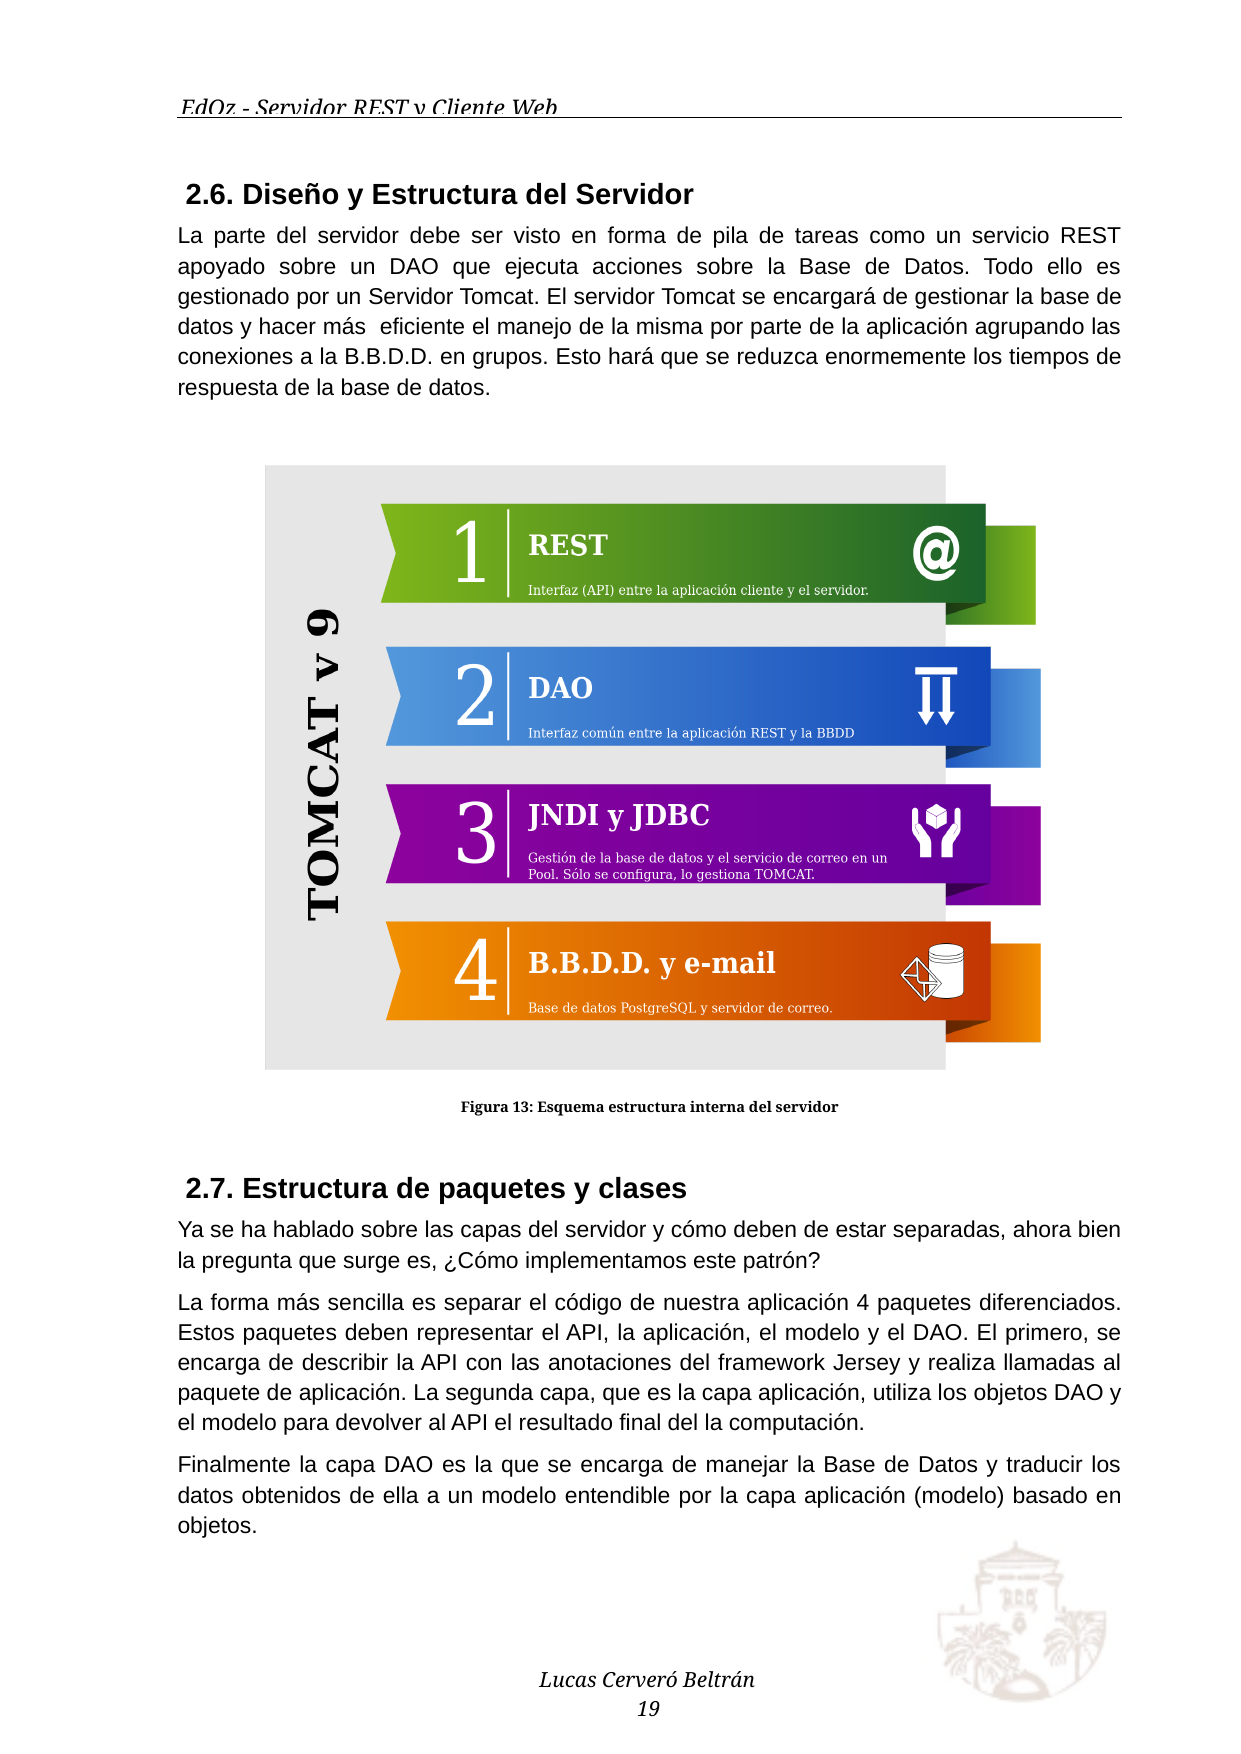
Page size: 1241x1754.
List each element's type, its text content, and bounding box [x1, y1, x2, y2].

list Estructura de paquetes y clases [177, 1171, 1122, 1204]
text Finalmente la capa DAO es la que se encarga de manejar la Base de Datos y traducir los datos obtenidos de ella a un modelo entendible por la capa aplicación (modelo) basado en objetos. [177, 1451, 1122, 1538]
text La parte del servidor debe ser visto en forma de pila de tareas como un servicio REST apoyado sobre un DAO que ejecuta acciones sobre la Base de Datos. Todo ello es gestionado por un Servidor Tomcat. El servidor Tomcat se encargará de gestionar la base de datos y hacer más eficiente el manejo de la misma por parte de la aplicación agrupando las conexiones a la B.B.D.D. en grupos. Esto hará que se reduzca enormemente los tiempos de respuesta de la base de datos. [177, 222, 1122, 400]
text Ya se ha hablado sobre las capas del servidor y cómo deben de estar separadas, ahora bien la pregunta que surge es, ¿Cómo implementamos este patrón? [177, 1216, 1122, 1273]
text La forma más sencilla es separar el código de nuestra aplicación 4 paquetes diferenciados. Estos paquetes deben representar el API, la aplicación, el modelo y el DAO. El primero, se encarga de describir la API con las anotaciones del framework Jersey y realiza llamadas al paquete de aplicación. La segunda capa, que es la capa aplicación, utiliza los objetos DAO y el modelo para devolver al API el resultado final del la computación. [177, 1288, 1122, 1436]
picture [256, 434, 1043, 1093]
text Figura 13: Esquema estructura interna del servidor [256, 1093, 1043, 1117]
list Diseño y Estructura del Servidor [177, 177, 1122, 211]
